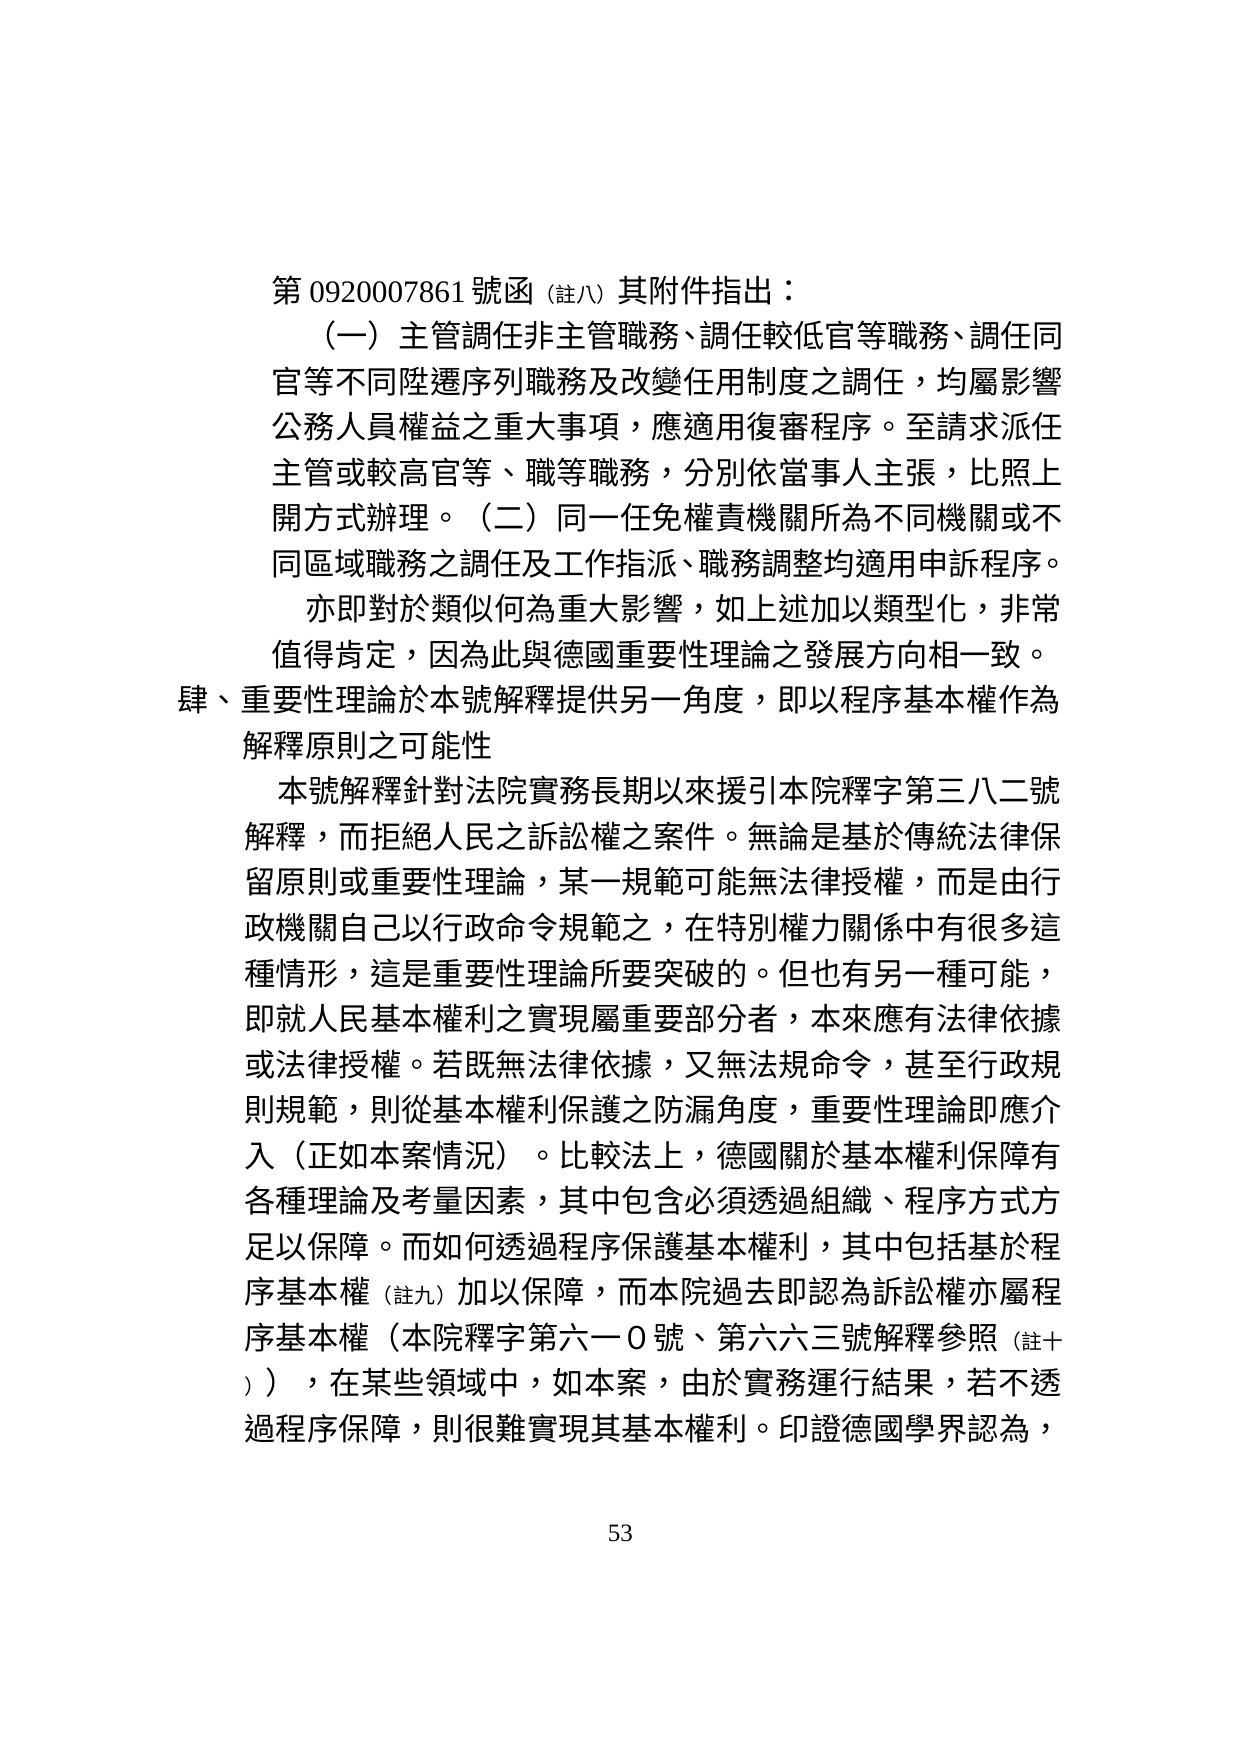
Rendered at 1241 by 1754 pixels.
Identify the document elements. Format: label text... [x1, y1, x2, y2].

text 第0920007861號函（註八）其附件指出： [272, 266, 1063, 311]
text 亦即對於類似何為重大影響，如上述加以類型化，非常值得肯定，因為此與德國重要性理論之發展方向相一致。 [272, 584, 1063, 676]
text 肆、重要性理論於本號解釋提供另一角度，即以程序基本權作為解釋原則之可能性 [177, 676, 1063, 767]
text 本號解釋針對法院實務長期以來援引本院釋字第三八二號解釋，而拒絕人民之訴訟權之案件。無論是基於傳統法律保留原則或重要性理論，某一規範可能無法律授權，而是由行政機關自己以行政命令規範之，在特別權力關係中有很多這種情形，這是重要性理論所要突破的。但也有另一種可能，即就人民基本權利之實現屬重要部分者，本來應有法律依據或法律授權。若既無法律依據，又無法規命令，甚至行政規則規範，則從基本權利保護之防漏角度，重要性理論即應介入（正如本案情況）。比較法上，德國關於基本權利保障有各種理論及考量因素，其中包含必須透過組織、程序方式方足以保障。而如何透過程序保護基本權利，其中包括基於程序基本權（註九）加以保障，而本院過去即認為訴訟權亦屬程序基本權（本院釋字第六一０號、第六六三號解釋參照（註十）），在某些領域中，如本案，由於實務運行結果，若不透過程序保障，則很難實現其基本權利。印證德國學界認為， [244, 767, 1063, 1449]
text （一）主管調任非主管職務、調任較低官等職務、調任同官等不同陞遷序列職務及改變任用制度之調任，均屬影響公務人員權益之重大事項，應適用復審程序。至請求派任主管或較高官等、職等職務，分別依當事人主張，比照上開方式辦理。（二）同一任免權責機關所為不同機關或不同區域職務之調任及工作指派、職務調整均適用申訴程序。 [272, 311, 1063, 584]
